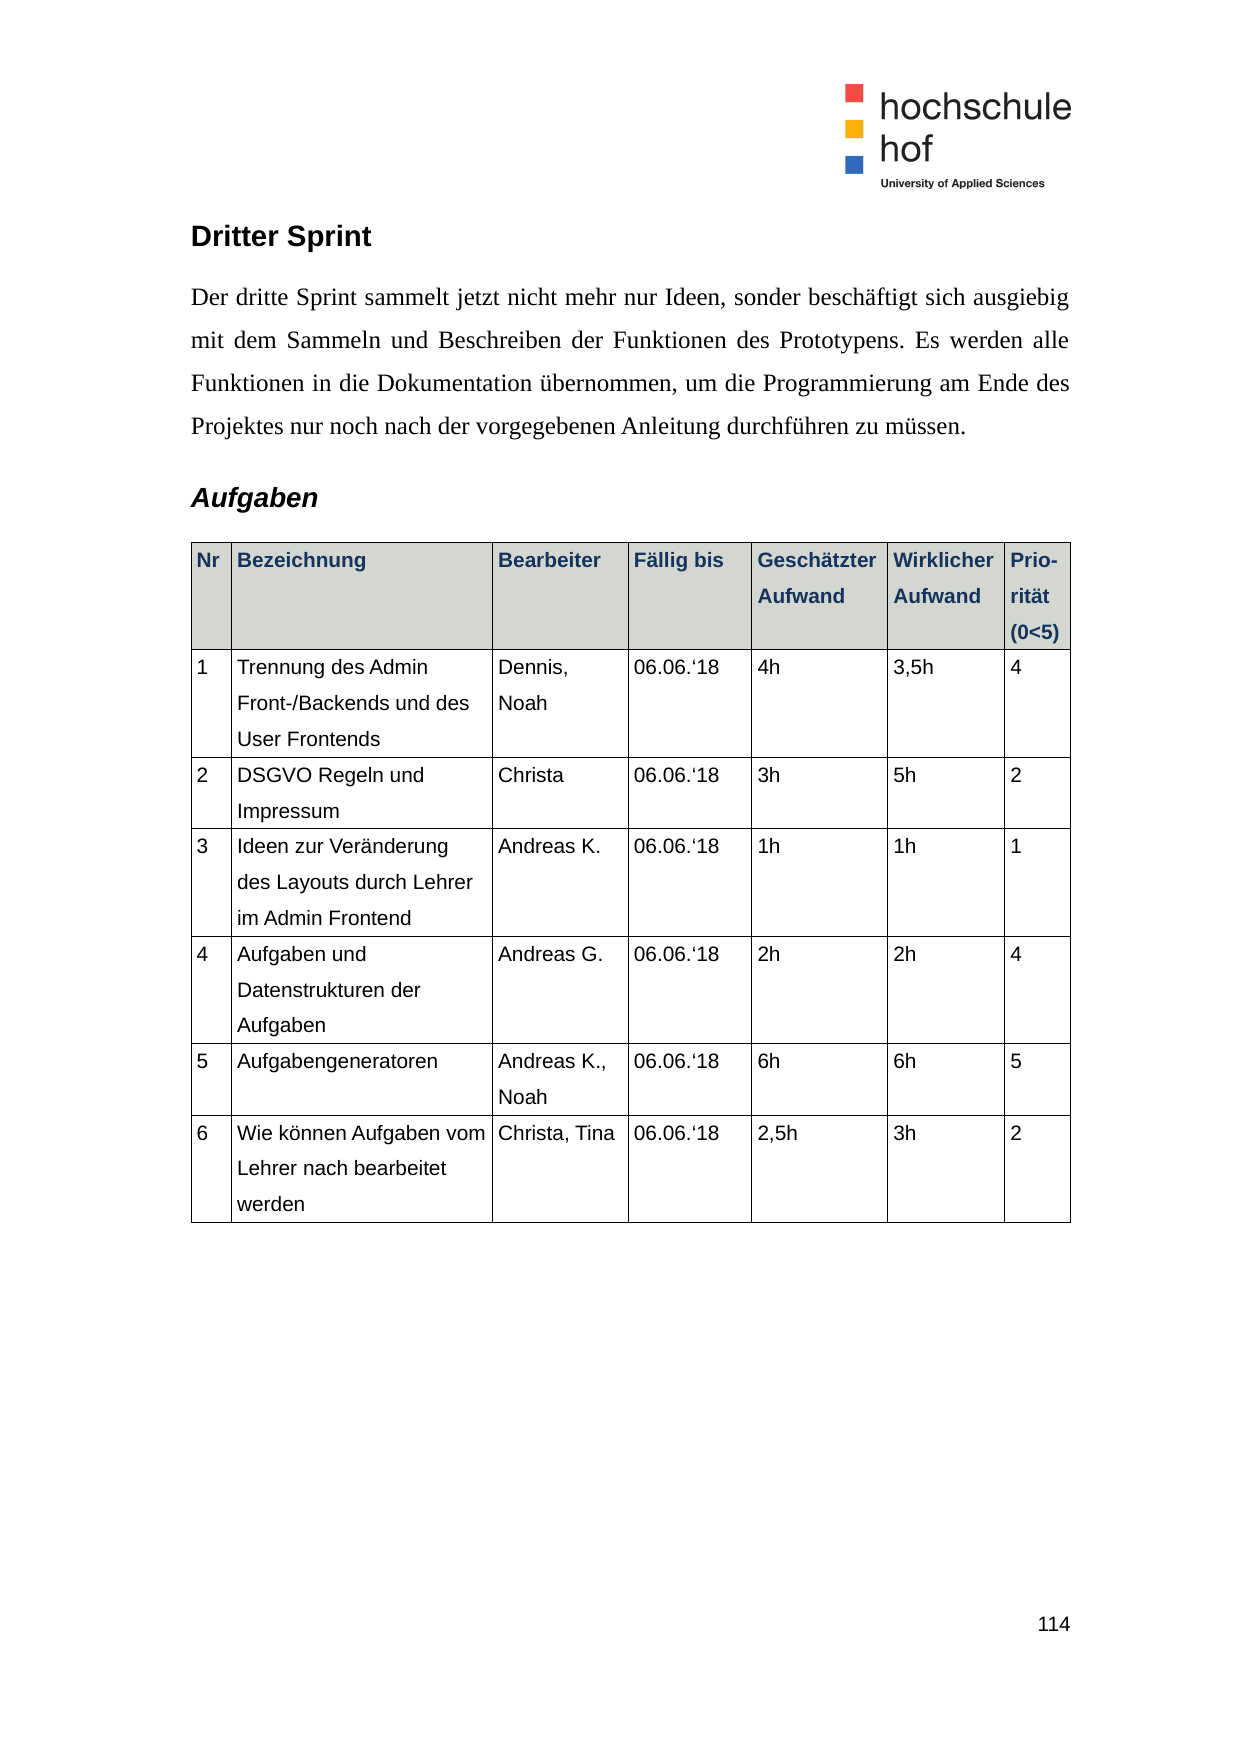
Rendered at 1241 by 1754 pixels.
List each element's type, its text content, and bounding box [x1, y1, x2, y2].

table_cell 2 [192, 758, 231, 828]
subtitle Dritter Sprint [191, 219, 1070, 253]
table_cell 2 [1005, 1116, 1070, 1222]
table_cell 2,5h [752, 1116, 887, 1222]
table_cell Trennung des Admin Front-/Backends und des User Frontends [232, 650, 492, 757]
table_cell 5 [192, 1044, 231, 1114]
table_cell 06.06.‘18 [629, 1116, 751, 1222]
table_cell 4 [1005, 650, 1070, 757]
table_cell 3,5h [888, 650, 1004, 757]
table_header Geschätzter Aufwand [752, 543, 887, 649]
subtitle Aufgaben [191, 482, 1070, 513]
table_cell 1 [1005, 829, 1070, 936]
table_cell 4 [192, 937, 231, 1043]
table_cell 2h [888, 937, 1004, 1043]
table_cell 6h [752, 1044, 887, 1114]
table_cell DSGVO Regeln und Impressum [232, 758, 492, 828]
table_cell 1h [888, 829, 1004, 936]
table_cell 5h [888, 758, 1004, 828]
table_cell Wie können Aufgaben vom Lehrer nach bearbeitet werden [232, 1116, 492, 1222]
table_header Bezeichnung [232, 543, 492, 649]
table_cell 06.06.‘18 [629, 829, 751, 936]
table_cell 1h [752, 829, 887, 936]
table_cell Andreas G. [493, 937, 628, 1043]
table_cell Aufgabengeneratoren [232, 1044, 492, 1114]
table_cell 06.06.‘18 [629, 937, 751, 1043]
table_cell 6h [888, 1044, 1004, 1114]
table_header Fällig bis [629, 543, 751, 649]
table_cell Dennis, Noah [493, 650, 628, 757]
table_cell Aufgaben und Datenstrukturen der Aufgaben [232, 937, 492, 1043]
table_cell 4h [752, 650, 887, 757]
table_cell Andreas K. [493, 829, 628, 936]
table_cell 06.06.‘18 [629, 650, 751, 757]
table_cell Ideen zur Veränderung des Layouts durch Lehrer im Admin Frontend [232, 829, 492, 936]
table_cell Christa [493, 758, 628, 828]
picture [845, 84, 1071, 189]
table_header Nr [192, 543, 231, 649]
table_cell Andreas K., Noah [493, 1044, 628, 1114]
table_cell 2h [752, 937, 887, 1043]
table_cell 6 [192, 1116, 231, 1222]
table_header Bearbeiter [493, 543, 628, 649]
table_cell 1 [192, 650, 231, 757]
table_header Prio-rität (0<5) [1005, 543, 1070, 649]
table_cell 3h [888, 1116, 1004, 1222]
text Der dritte Sprint sammelt jetzt nicht mehr nur Ideen, sonder beschäftigt sich ausgiebig mit dem Sammeln und Beschreiben der Funktionen des Prototypens. Es werden alle Funktionen in die Dokumentation übernommen, um die Programmierung am Ende des Projektes nur noch nach der vorgegebenen Anleitung durchführen zu müssen. [191, 282, 1070, 440]
table_cell Christa, Tina [493, 1116, 628, 1222]
table_cell 06.06.‘18 [629, 758, 751, 828]
table_header Wirklicher Aufwand [888, 543, 1004, 649]
table_cell 4 [1005, 937, 1070, 1043]
table_cell 5 [1005, 1044, 1070, 1114]
table_cell 06.06.‘18 [629, 1044, 751, 1114]
table_cell 2 [1005, 758, 1070, 828]
table_cell 3h [752, 758, 887, 828]
table_cell 3 [192, 829, 231, 936]
